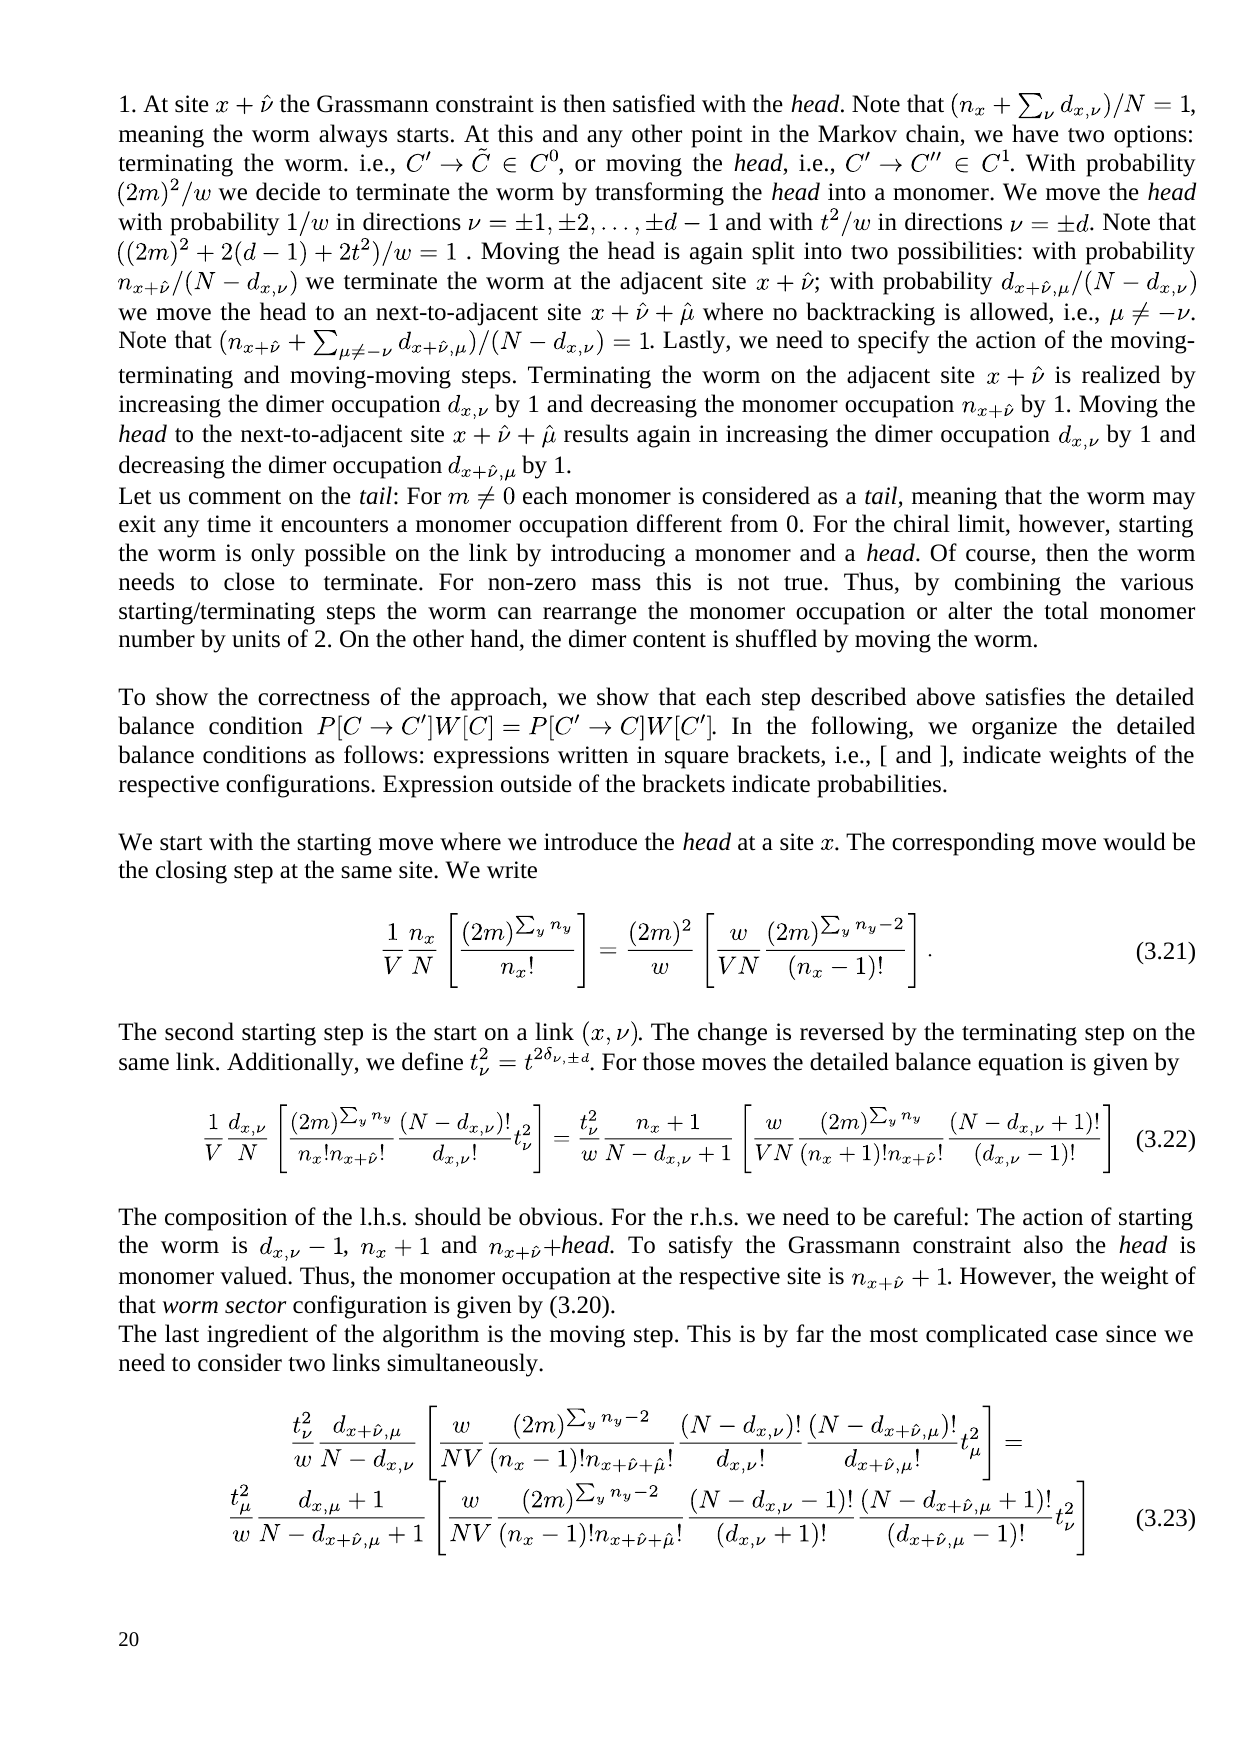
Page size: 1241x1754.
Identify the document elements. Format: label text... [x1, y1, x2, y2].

text The composition of the l.h.s. should be obvious. For the r.h.s. we need to be careful: The action of starting the worm is , and head. To satisfy the Grassmann constraint also the head is monomer valued. Thus, the monomer occupation at the respective site is . However, the weight of that worm sector configuration is given by (3.20). [118, 1202, 1196, 1319]
text [118, 1104, 280, 1173]
text (3.22) [1110, 1104, 1196, 1173]
text Let us comment on the tail: For each monomer is considered as a tail, meaning that the worm may exit any time it encounters a monomer occupation different from 0. For the chiral limit, however, starting the worm is only possible on the link by introducing a monomer and a head. Of course, then the worm needs to close to terminate. For non-zero mass this is not true. Thus, by combining the various starting/terminating steps the worm can rearrange the monomer occupation or alter the total monomer number by units of 2. On the other hand, the dimer content is shuffled by moving the worm. [118, 481, 1196, 653]
text (3.21) [916, 913, 1196, 988]
text [118, 1481, 438, 1555]
text We start with the starting move where we introduce the head at a site . The corresponding move would be the closing step at the same site. We write [118, 827, 1196, 884]
text [118, 913, 450, 988]
text The last ingredient of the algorithm is the moving step. This is by far the most complicated case since we need to consider two links simultaneously. [118, 1319, 1196, 1377]
text (3.23) [1085, 1481, 1196, 1555]
text 1. At site the Grassmann constraint is then satisfied with the head. Note that , meaning the worm always starts. At this and any other point in the Markov chain, we have two options: terminating the worm. i.e., , or moving the head, i.e., . With probability we decide to terminate the worm by transforming the head into a monomer. We move the head with probability in directions and with in directions . Note that . Moving the head is again split into two possibilities: with probability we terminate the worm at the adjacent site ; with probability we move the head to an next-to-adjacent site where no backtracking is allowed, i.e., . Note that . Lastly, we need to specify the action of the moving-terminating and moving-moving steps. Terminating the worm on the adjacent site is realized by increasing the dimer occupation by 1 and decreasing the monomer occupation by 1. Moving the head to the next-to-adjacent site results again in increasing the dimer occupation by 1 and decreasing the dimer occupation by 1. [118, 89, 1196, 481]
text To show the correctness of the approach, we show that each step described above satisfies the detailed balance condition . In the following, we organize the detailed balance conditions as follows: expressions written in square brackets, i.e., [ and ], indicate weights of the respective configurations. Expression outside of the brackets indicate probabilities. [118, 682, 1196, 798]
text The second starting step is the start on a link . The change is reversed by the terminating step on the same link. Additionally, we define . For those moves the detailed balance equation is given by [118, 1017, 1196, 1076]
